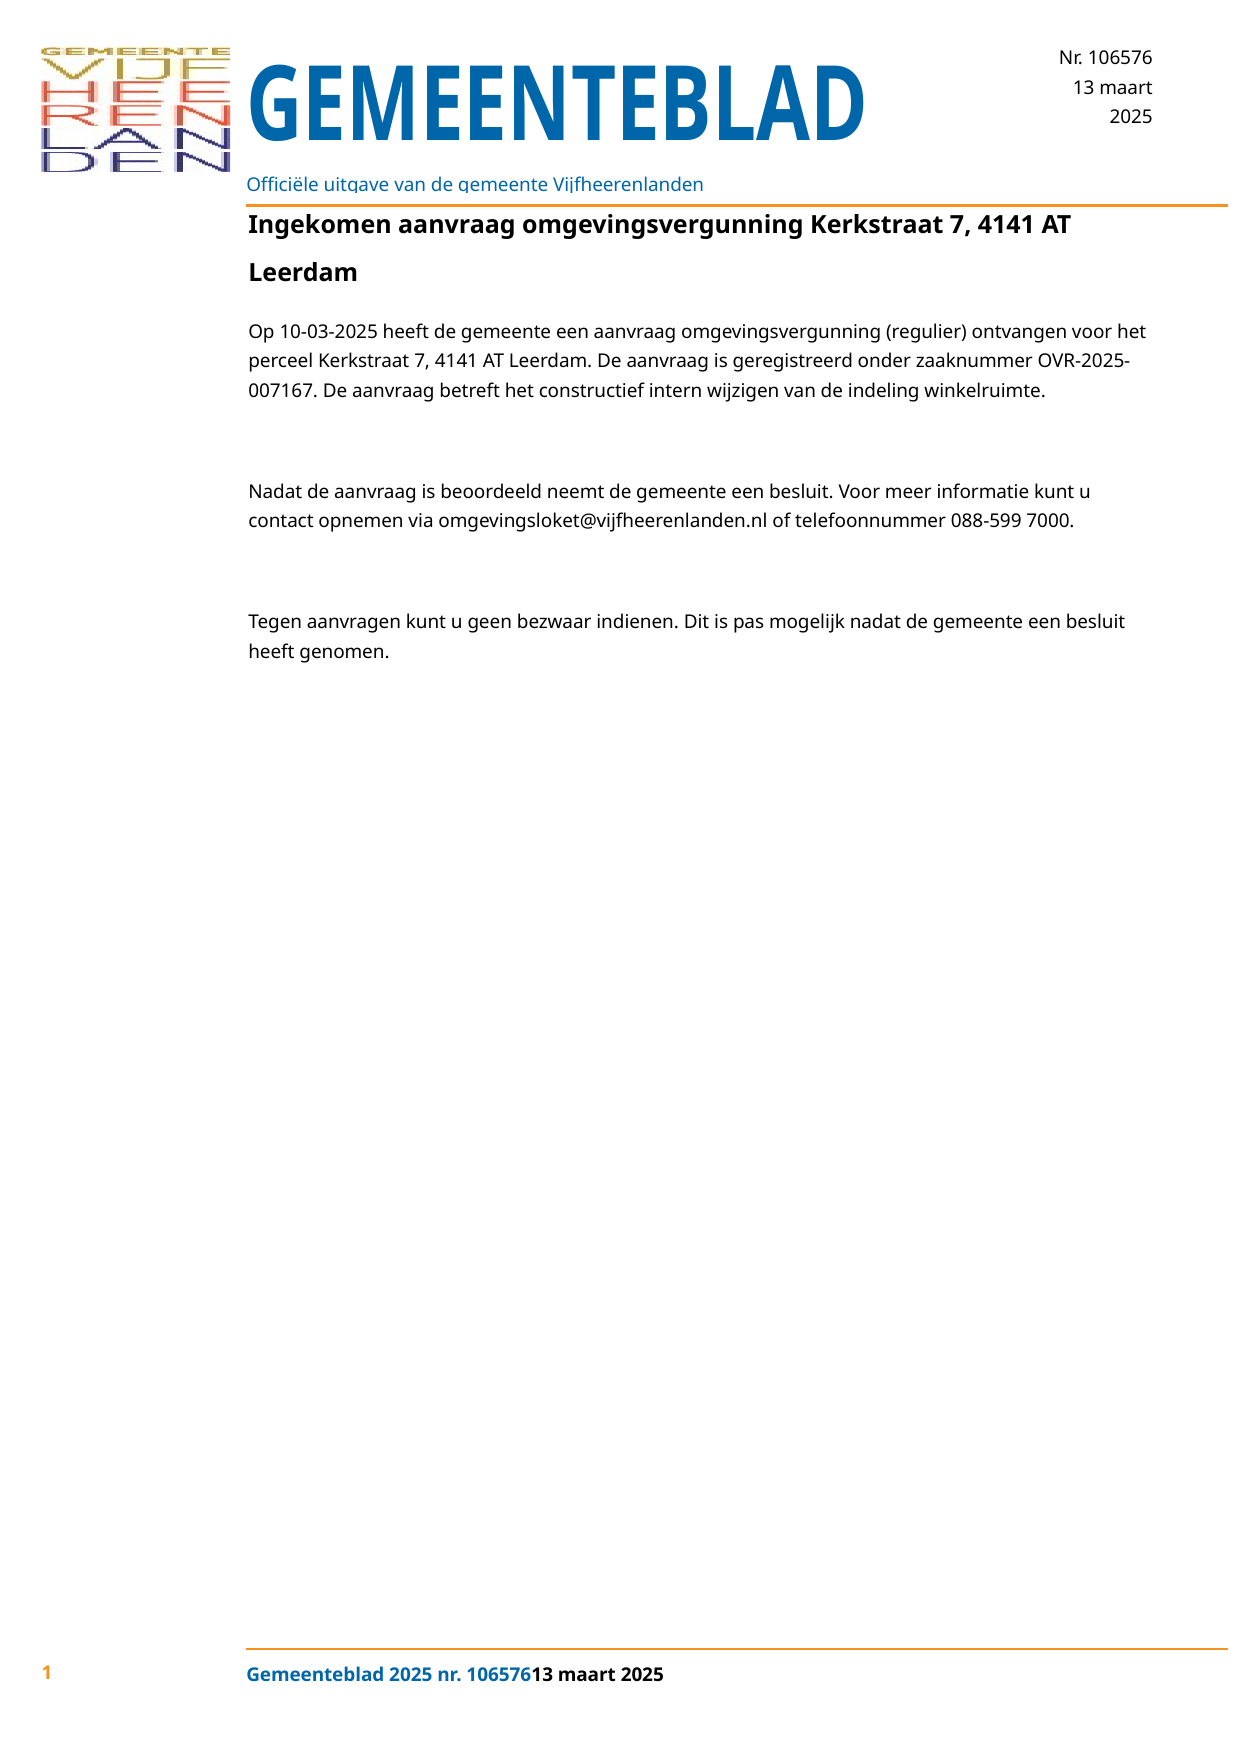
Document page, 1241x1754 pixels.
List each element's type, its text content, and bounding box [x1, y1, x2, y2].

text Ingekomen aanvraag omgevingsvergunning Kerkstraat 7, 4141 AT Leerdam [248, 207, 1152, 288]
text Op 10-03-2025 heeft de gemeente een aanvraag omgevingsvergunning (regulier) ontvangen voor het perceel Kerkstraat 7, 4141 AT Leerdam. De aanvraag is geregistreerd onder zaaknummer OVR-2025-007167. De aanvraag betreft het constructief intern wijzigen van de indeling winkelruimte. [248, 318, 1152, 403]
text Tegen aanvragen kunt u geen bezwaar indienen. Dit is pas mogelijk nadat de gemeente een besluit heeft genomen. [248, 608, 1152, 664]
picture [41, 47, 231, 172]
text Nadat de aanvraag is beoordeeld neemt de gemeente een besluit. Voor meer informatie kunt u contact opnemen via omgevingsloket@vijfheerenlanden.nl of telefoonnummer 088-599 7000. [248, 478, 1152, 533]
